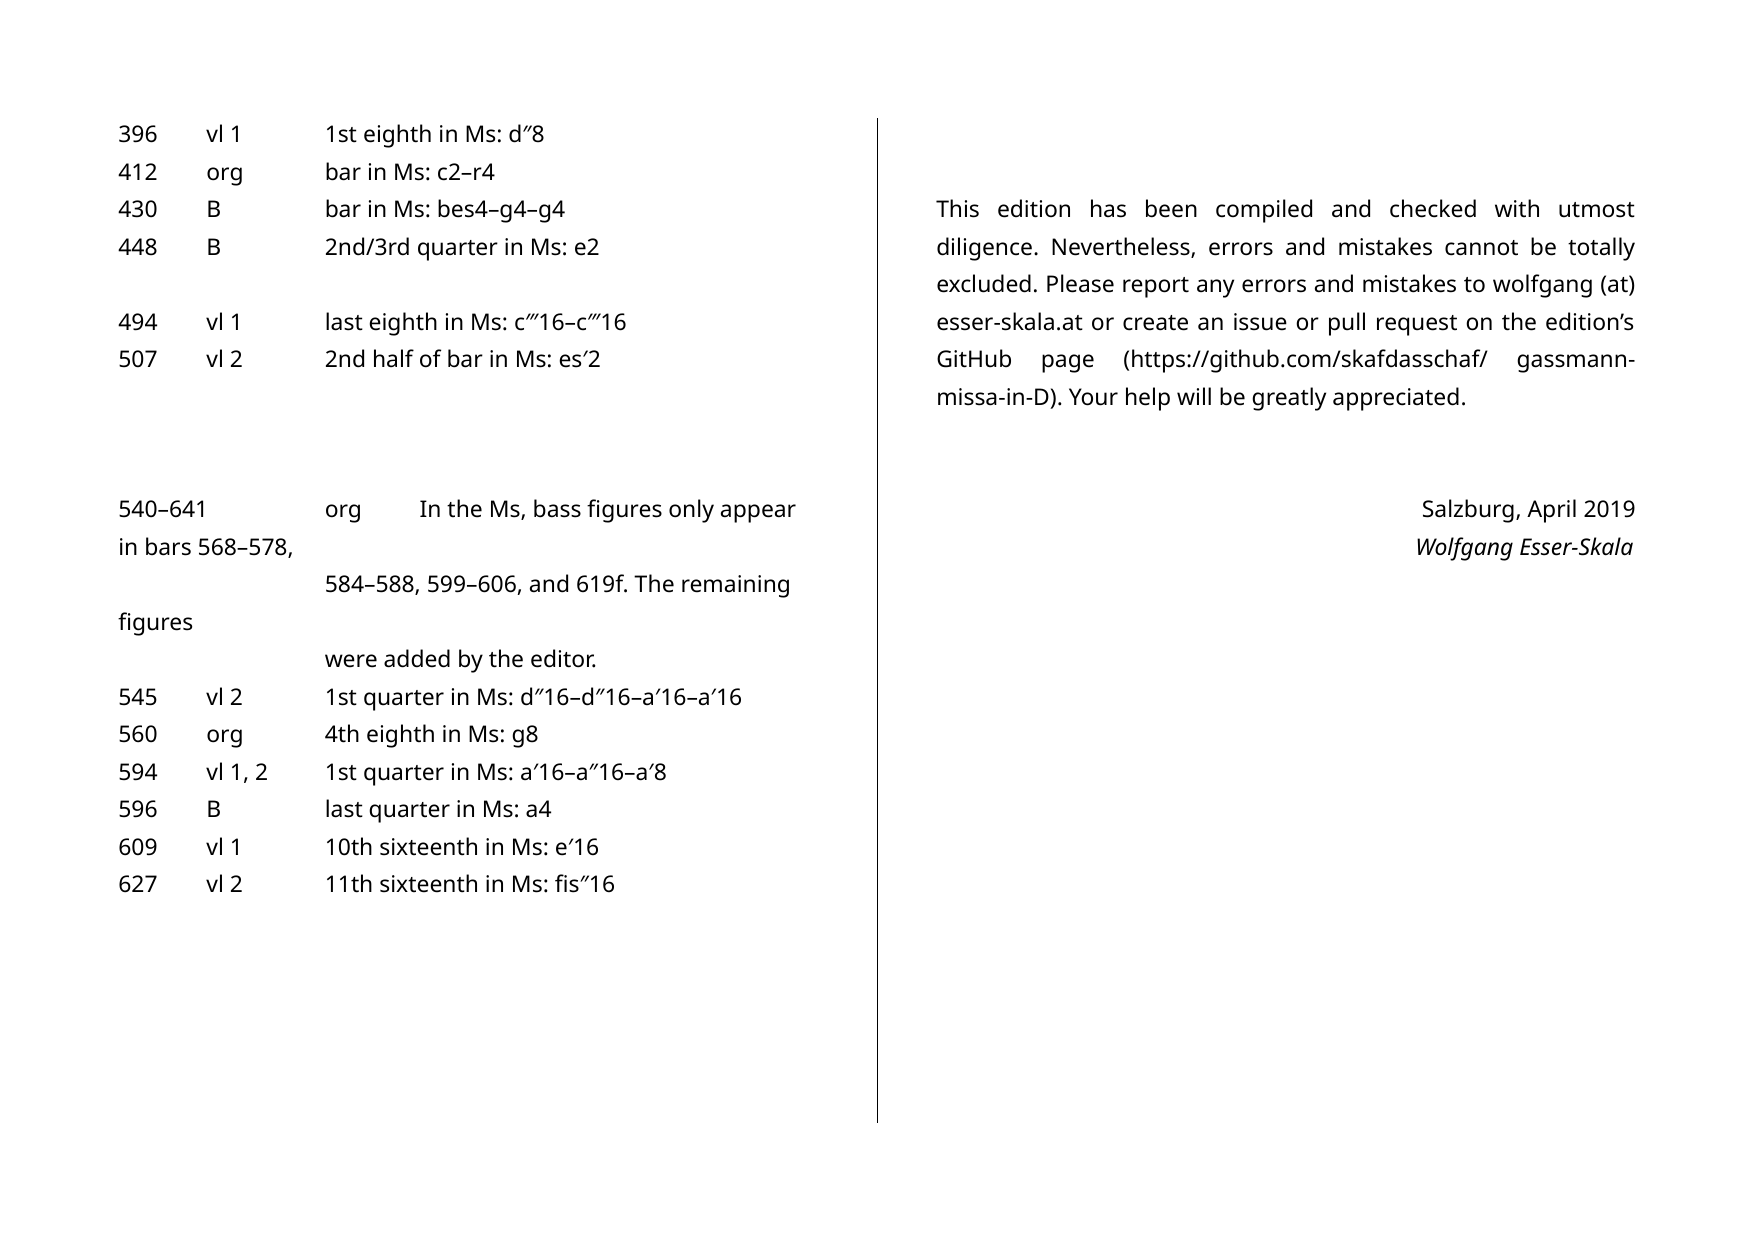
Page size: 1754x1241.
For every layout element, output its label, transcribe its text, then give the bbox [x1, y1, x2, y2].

text This edition has been compiled and checked with utmost diligence. Nevertheless, errors and mistakes cannot be totally excluded. Please report any errors and mistakes to wolfgang (at) esser-skala.at or create an issue or pull request on the edition’s GitHub page (https://github.com/skafdasschaf/ gassmann-missa-in-D). Your help will be greatly appreciated. [936, 193, 1636, 412]
text 396 vl 1 1st eighth in Ms: d″8 412 org bar in Ms: c2–r4 430 B bar in Ms: bes4–g4–g4 448 B 2nd/3rd quarter in Ms: e2 494 vl 1 last eighth in Ms: c‴16–c‴16 507 vl 2 2nd half of bar in Ms: es′2 540–641 org In the Ms, bass figures only appear in bars 568–578, 584–588, 599–606, and 619f. The remaining figures were added by the editor. 545 vl 2 1st quarter in Ms: d″16–d″16–a′16–a′16 560 org 4th eighth in Ms: g8 594 vl 1, 2 1st quarter in Ms: a′16–a″16–a′8 596 B last quarter in Ms: a4 609 vl 1 10th sixteenth in Ms: e′16 627 vl 2 11th sixteenth in Ms: fis″16 [118, 118, 818, 899]
text Salzburg, April 2019 Wolfgang Esser-Skala [936, 493, 1636, 562]
